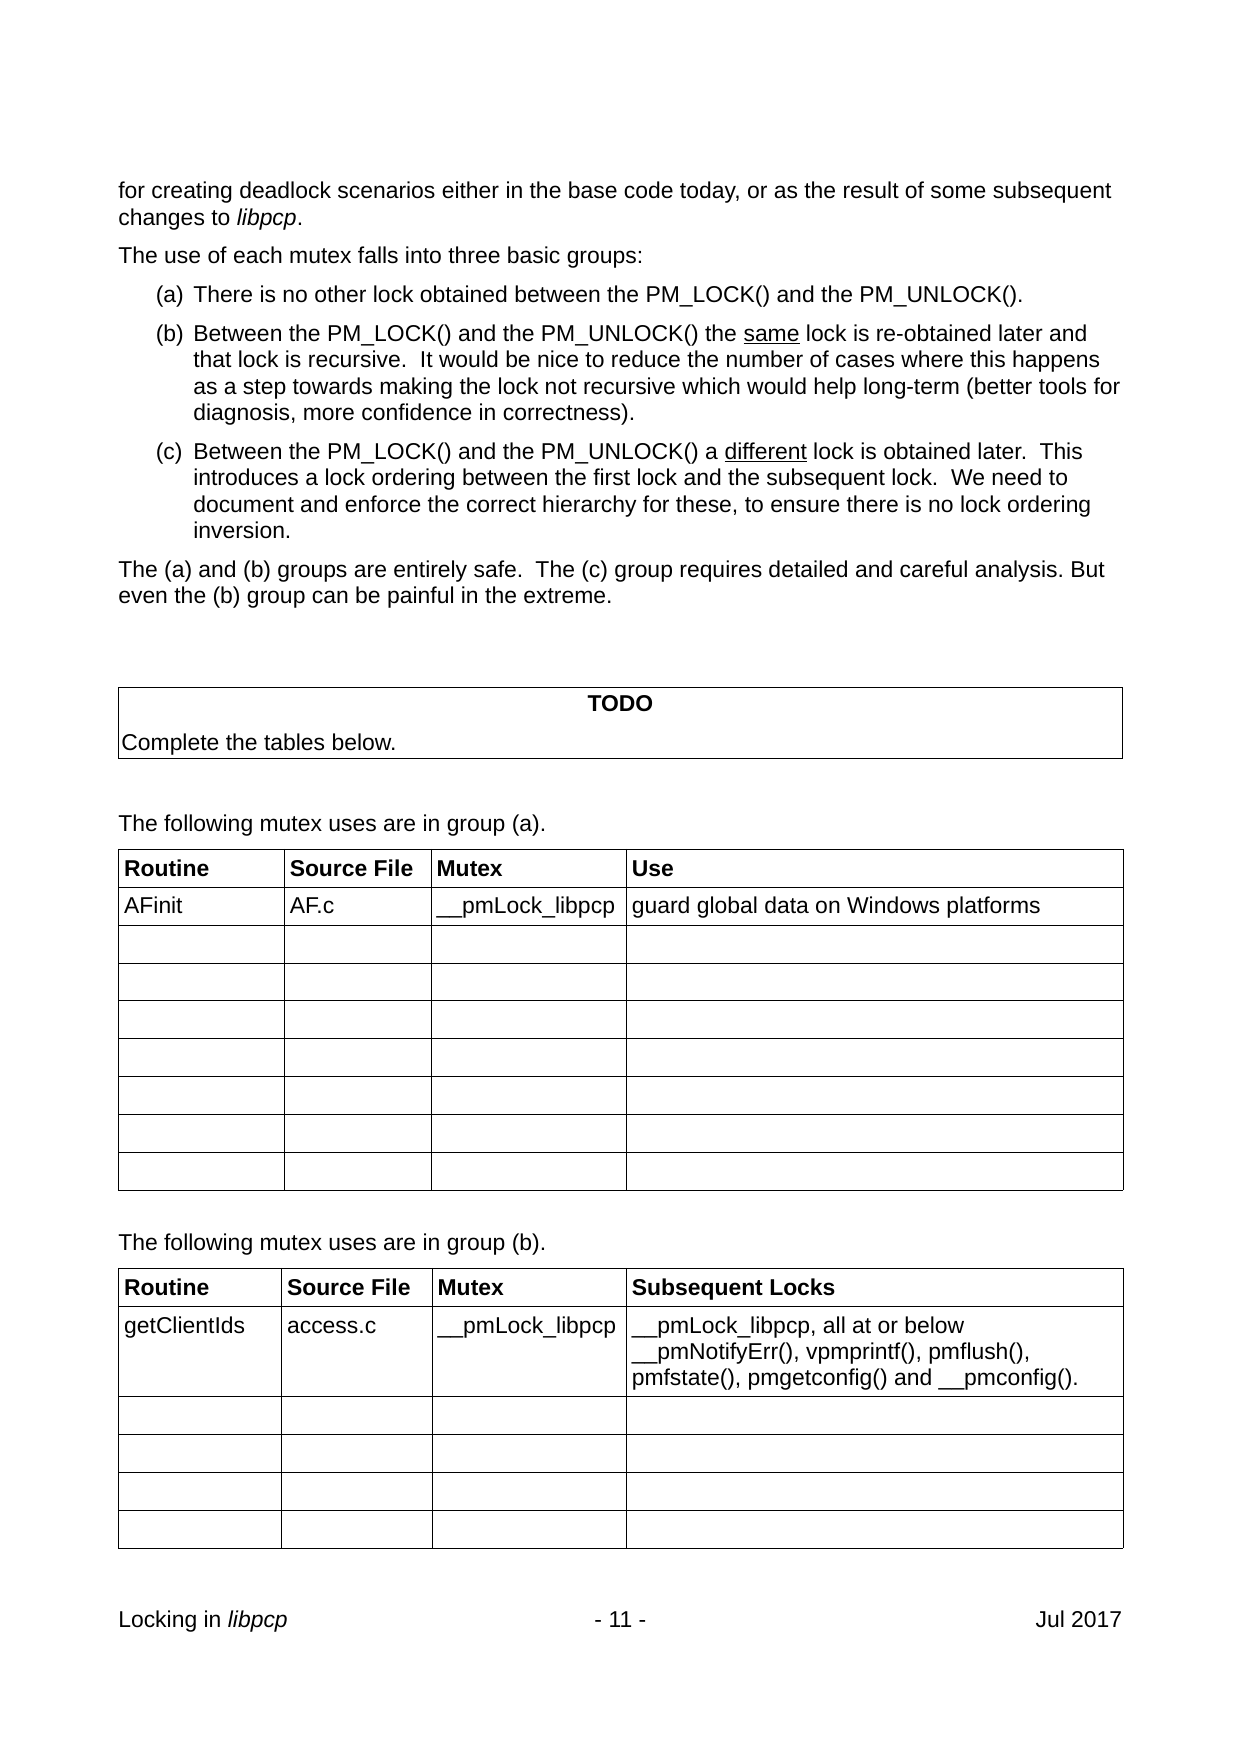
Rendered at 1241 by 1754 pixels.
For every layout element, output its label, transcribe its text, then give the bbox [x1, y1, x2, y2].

table_cell getClientIds [119, 1307, 281, 1396]
table_cell AF.c [285, 888, 431, 924]
table_cell [627, 1397, 1123, 1434]
table_cell [432, 964, 626, 1000]
table_cell [627, 1435, 1123, 1472]
table_cell [627, 1153, 1123, 1190]
table_cell [119, 926, 284, 962]
table_cell [282, 1435, 432, 1472]
table_cell [627, 1077, 1123, 1114]
table_cell [119, 1001, 284, 1038]
table_header Routine [119, 850, 284, 887]
table_header Mutex [433, 1269, 626, 1306]
table_cell [432, 1001, 626, 1038]
table_cell [282, 1511, 432, 1548]
table_cell [285, 1077, 431, 1114]
table_cell [432, 1039, 626, 1076]
table_cell [285, 1039, 431, 1076]
list Between the PM_LOCK() and the PM_UNLOCK() a different lock is obtained later. This introduces a lock ordering between the first lock and the subsequent lock. We need to document and enforce the correct hierarchy for these, to ensure there is no lock ordering inversion. [156, 438, 1122, 543]
text for creating deadlock scenarios either in the base code today, or as the result of some subsequent changes to libpcp. [118, 177, 1122, 230]
table_cell [627, 1001, 1123, 1038]
table_cell [627, 964, 1123, 1000]
table_cell [119, 1115, 284, 1152]
table_header Mutex [432, 850, 626, 887]
table_cell [119, 1511, 281, 1548]
table_cell [282, 1397, 432, 1434]
table_cell [627, 1115, 1123, 1152]
text TODO [119, 688, 1122, 717]
table_cell [285, 1001, 431, 1038]
table_cell [119, 1039, 284, 1076]
table_cell AFinit [119, 888, 284, 924]
text The use of each mutex falls into three basic groups: [118, 242, 1122, 269]
table_header Use [627, 850, 1123, 887]
table_cell [627, 1511, 1123, 1548]
table_header Subsequent Locks [627, 1269, 1123, 1306]
table_cell [119, 1077, 284, 1114]
table_cell [285, 926, 431, 962]
table_cell [433, 1435, 626, 1472]
table_header Routine [119, 1269, 281, 1306]
text The (a) and (b) groups are entirely safe. The (c) group requires detailed and careful analysis. But even the (b) group can be painful in the extreme. [118, 556, 1122, 608]
table_cell [432, 1115, 626, 1152]
table_cell [627, 1473, 1123, 1510]
table_cell [119, 1397, 281, 1434]
table_cell [433, 1397, 626, 1434]
table_cell guard global data on Windows platforms [627, 888, 1123, 924]
table_cell [119, 1153, 284, 1190]
table_cell [432, 1077, 626, 1114]
table_cell [119, 964, 284, 1000]
list Between the PM_LOCK() and the PM_UNLOCK() the same lock is re-obtained later and that lock is recursive. It would be nice to reduce the number of cases where this happens as a step towards making the lock not recursive which would help long-term (better tools for diagnosis, more confidence in correctness). [156, 320, 1122, 425]
table_cell [627, 926, 1123, 962]
table_cell [627, 1039, 1123, 1076]
table_cell __pmLock_libpcp, all at or below __pmNotifyErr(), vpmprintf(), pmflush(), pmfstate(), pmgetconfig() and __pmconfig(). [627, 1307, 1123, 1396]
table_cell [433, 1473, 626, 1510]
text Complete the tables below. [119, 726, 1122, 758]
table_cell [285, 1153, 431, 1190]
table_cell [282, 1473, 432, 1510]
table_cell [432, 1153, 626, 1190]
text The following mutex uses are in group (b). [118, 1229, 1122, 1255]
table_cell access.c [282, 1307, 432, 1396]
table_cell [119, 1435, 281, 1472]
table_cell __pmLock_libpcp [433, 1307, 626, 1396]
table_cell [285, 964, 431, 1000]
text The following mutex uses are in group (a). [118, 810, 1122, 836]
table_cell [432, 926, 626, 962]
table_cell [433, 1511, 626, 1548]
table_cell __pmLock_libpcp [432, 888, 626, 924]
list There is no other lock obtained between the PM_LOCK() and the PM_UNLOCK(). [156, 281, 1122, 307]
table_cell [285, 1115, 431, 1152]
table_header Source File [282, 1269, 432, 1306]
table_cell [119, 1473, 281, 1510]
table_header Source File [285, 850, 431, 887]
